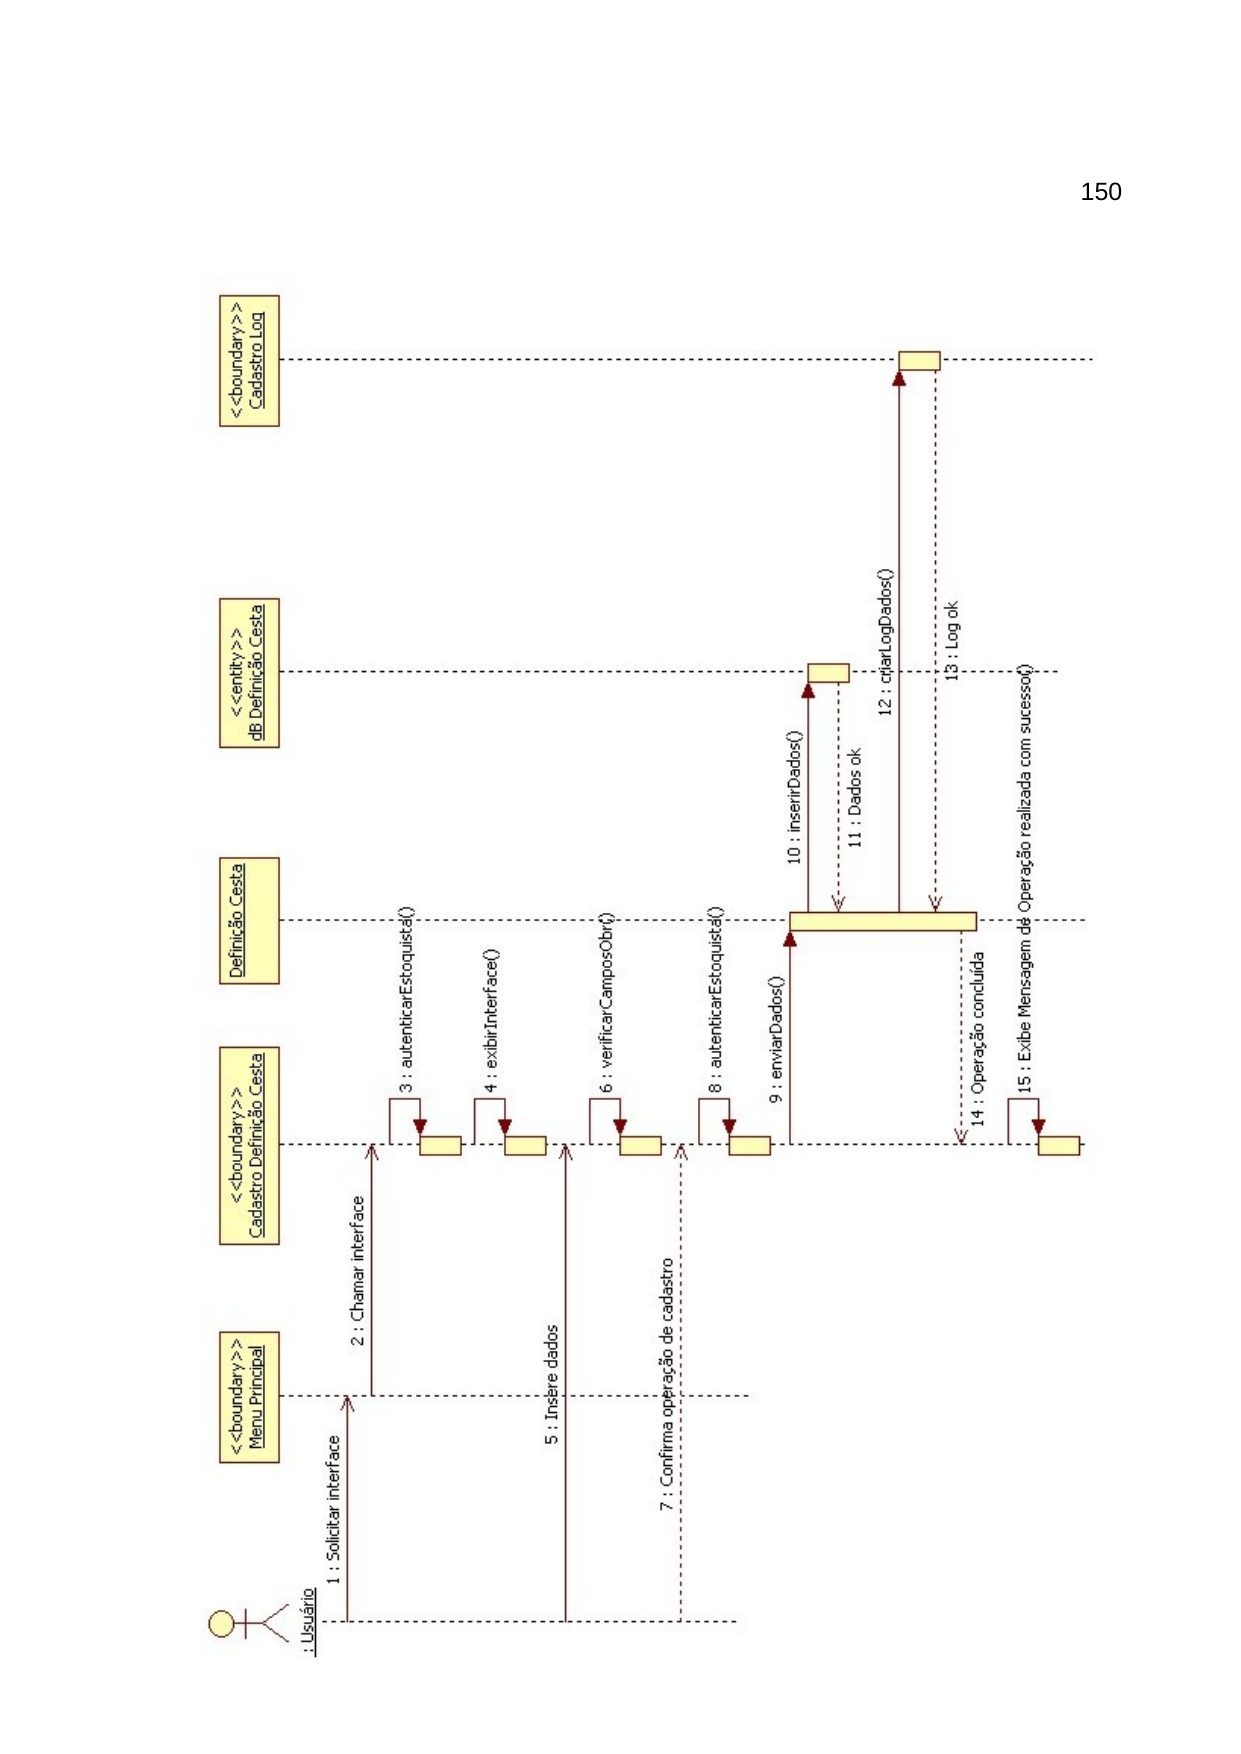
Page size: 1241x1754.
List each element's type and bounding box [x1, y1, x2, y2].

picture [177, 265, 1123, 1706]
